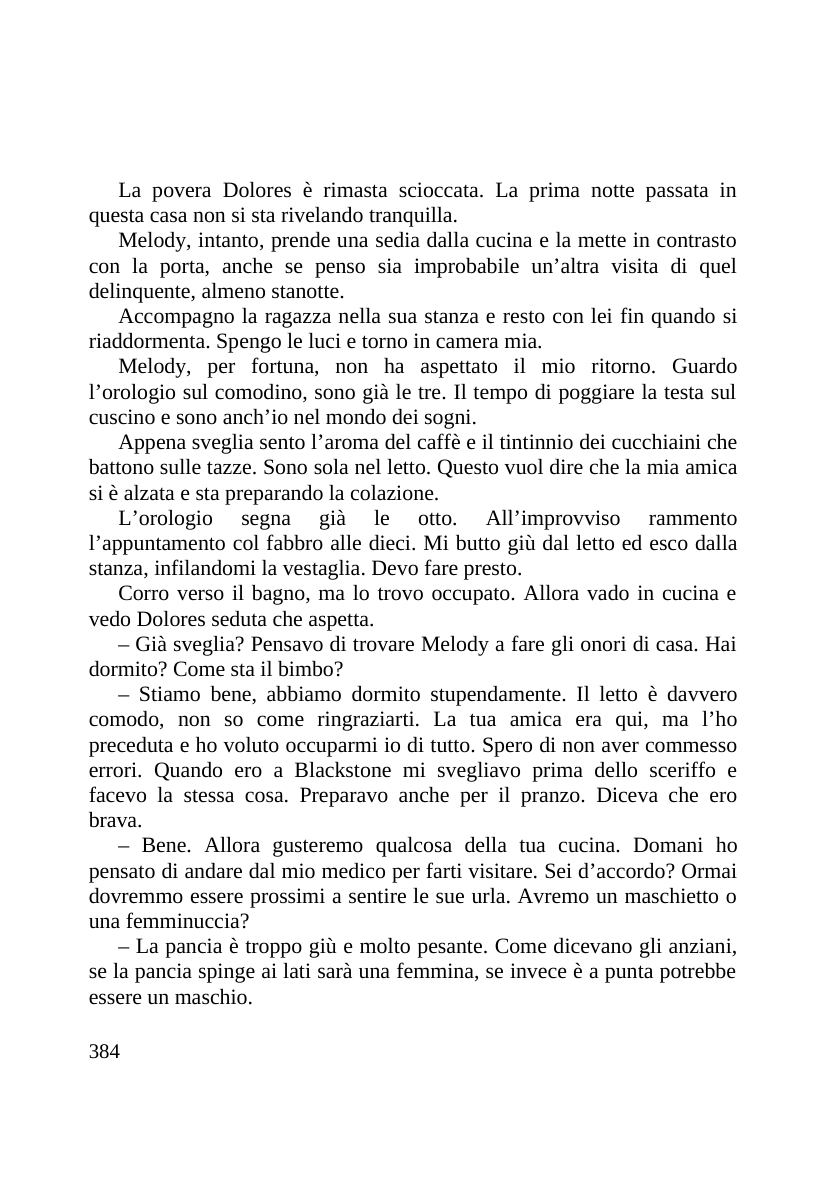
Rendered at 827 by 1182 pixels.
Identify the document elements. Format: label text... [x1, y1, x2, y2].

text Appena sveglia sento l’aroma del caffè e il tintinnio dei cucchiaini che battono sulle tazze. Sono sola nel letto. Questo vuol dire che la mia amica si è alzata e sta preparando la colazione. [88, 429, 738, 505]
text Accompagno la ragazza nella sua stanza e resto con lei fin quando si riaddormenta. Spengo le luci e torno in camera mia. [88, 303, 738, 353]
text – Bene. Allora gusteremo qualcosa della tua cucina. Domani ho pensato di andare dal mio medico per farti visitare. Sei d’accordo? Ormai dovremmo essere prossimi a sentire le sue urla. Avremo un maschietto o una femminuccia? [88, 832, 738, 933]
text Melody, per fortuna, non ha aspettato il mio ritorno. Guardo l’orologio sul comodino, sono già le tre. Il tempo di poggiare la testa sul cuscino e sono anch’io nel mondo dei sogni. [88, 353, 738, 429]
text Melody, intanto, prende una sedia dalla cucina e la mette in contrasto con la porta, anche se penso sia improbabile un’altra visita di quel delinquente, almeno stanotte. [88, 227, 738, 303]
text – La pancia è troppo giù e molto pesante. Come dicevano gli anziani, se la pancia spinge ai lati sarà una femmina, se invece è a punta potrebbe essere un maschio. [88, 933, 738, 1009]
text – Già sveglia? Pensavo di trovare Melody a fare gli onori di casa. Hai dormito? Come sta il bimbo? [88, 631, 738, 681]
text – Stiamo bene, abbiamo dormito stupendamente. Il letto è davvero comodo, non so come ringraziarti. La tua amica era qui, ma l’ho preceduta e ho voluto occuparmi io di tutto. Spero di non aver commesso errori. Quando ero a Blackstone mi svegliavo prima dello sceriffo e facevo la stessa cosa. Preparavo anche per il pranzo. Diceva che ero brava. [88, 681, 738, 832]
text La povera Dolores è rimasta scioccata. La prima notte passata in questa casa non si sta rivelando tranquilla. [88, 177, 738, 227]
text L’orologio segna già le otto. All’improvviso rammento l’appuntamento col fabbro alle dieci. Mi butto giù dal letto ed esco dalla stanza, infilandomi la vestaglia. Devo fare presto. [88, 505, 738, 580]
text Corro verso il bagno, ma lo trovo occupato. Allora vado in cucina e vedo Dolores seduta che aspetta. [88, 580, 738, 631]
